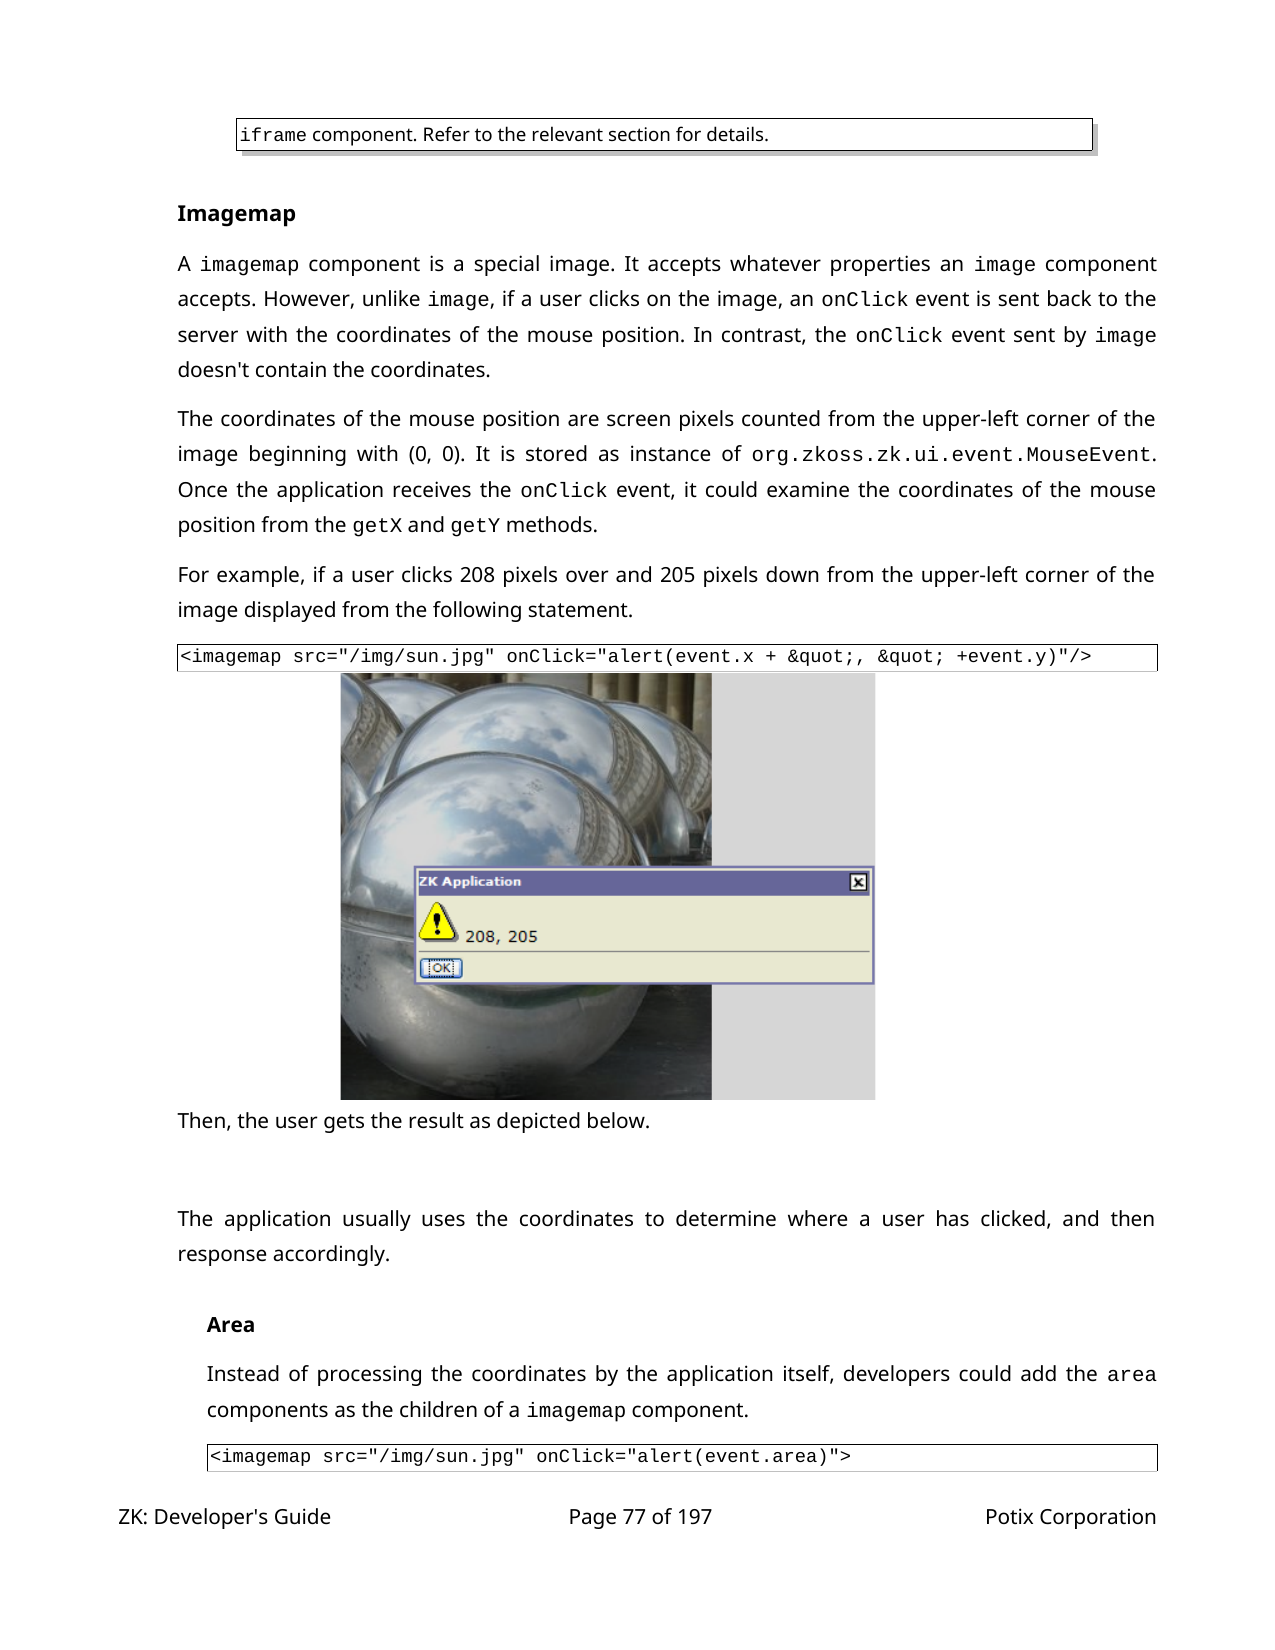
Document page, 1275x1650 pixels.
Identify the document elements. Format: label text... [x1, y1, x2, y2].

text A imagemap component is a special image. It accepts whatever properties an image component accepts. However, unlike image, if a user clicks on the image, an onClick event is sent back to the server with the coordinates of the mouse position. In contrast, the onClick event sent by image doesn't contain the coordinates. [177, 249, 1157, 384]
picture [340, 673, 876, 1100]
text Then, the user gets the result as depicted below. [177, 1100, 1157, 1135]
text The coordinates of the mouse position are screen pixels counted from the upper-left corner of the image beginning with (0, 0). It is stored as instance of org.zkoss.zk.ui.event.MouseEvent. Once the application receives the onClick event, it could examine the coordinates of the mouse position from the getX and getY methods. [177, 404, 1157, 539]
text <imagemap src="/img/sun.jpg" onClick="alert(event.area)"> [208, 1445, 1157, 1471]
text The application usually uses the coordinates to determine where a user has clicked, and then response accordingly. [177, 1204, 1157, 1268]
text iframe component. Refer to the relevant section for details. [237, 119, 1092, 150]
subtitle Area [207, 1310, 1157, 1338]
text For example, if a user clicks 208 pixels over and 205 pixels down from the upper-left corner of the image displayed from the following statement. [177, 560, 1157, 623]
text <imagemap src="/img/sun.jpg" onClick="alert(event.x + &quot;, &quot; +event.y)"/> [178, 645, 1157, 671]
subtitle Imagemap [177, 198, 1157, 228]
text Instead of processing the coordinates by the application itself, developers could add the area components as the children of a imagemap component. [207, 1359, 1157, 1423]
